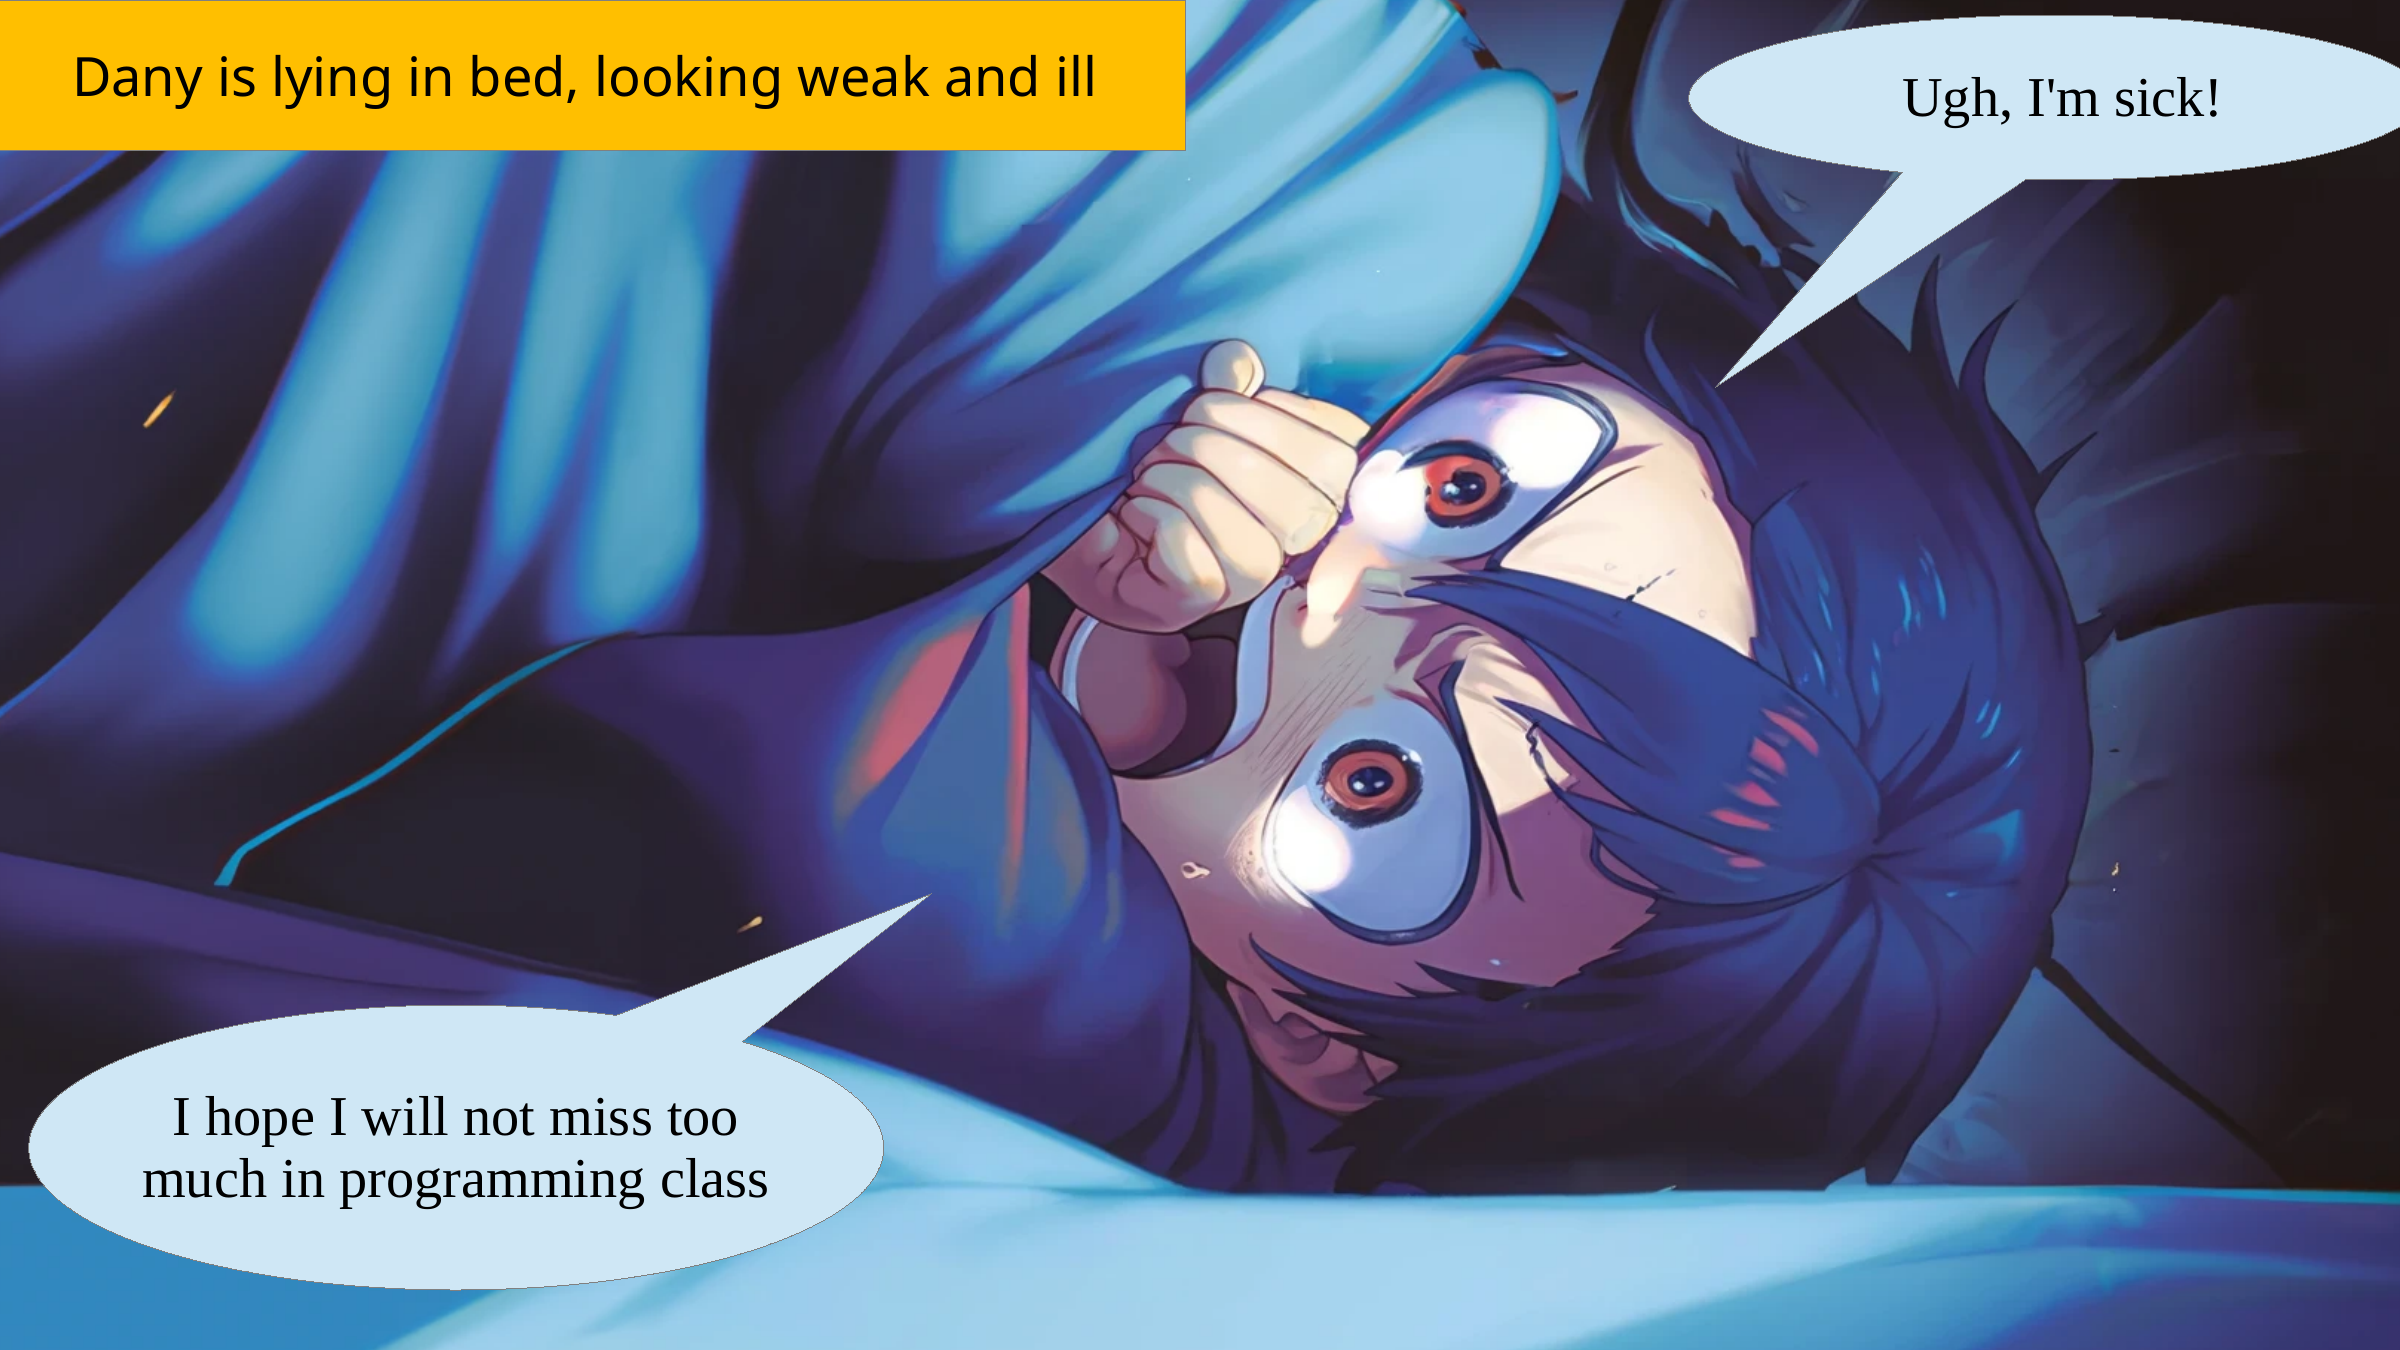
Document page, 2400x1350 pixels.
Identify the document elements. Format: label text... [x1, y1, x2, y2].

text_box Dany is lying in bed, looking weak and ill [0, 0, 1186, 151]
text_box Ugh, I'm sick! [1688, 15, 2400, 388]
picture [0, 0, 2400, 1350]
text_box I hope I will not miss too much in programming class [28, 893, 932, 1291]
